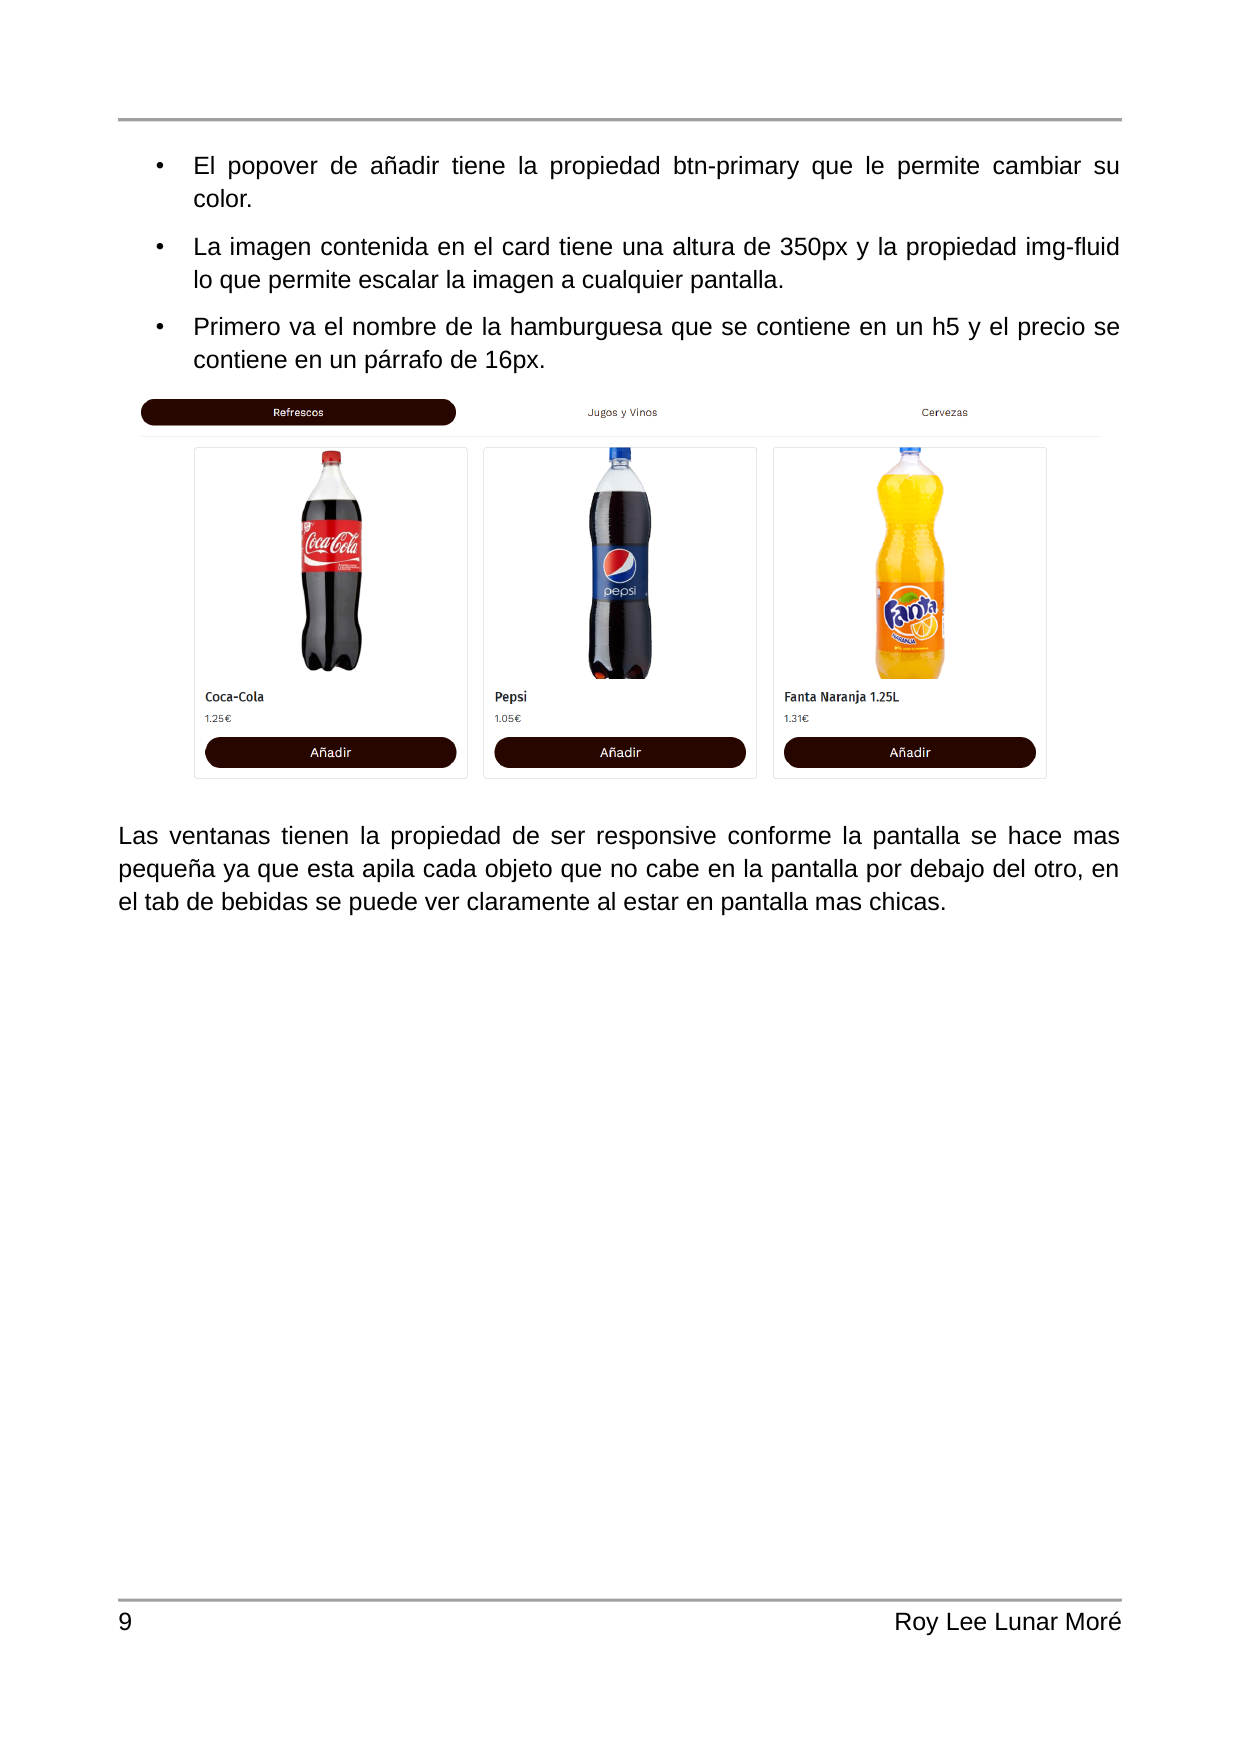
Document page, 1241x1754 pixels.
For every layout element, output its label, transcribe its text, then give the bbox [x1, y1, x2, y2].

text Las ventanas tienen la propiedad de ser responsive conforme la pantalla se hace mas pequeña ya que esta apila cada objeto que no cabe en la pantalla por debajo del otro, en el tab de bebidas se puede ver claramente al estar en pantalla mas chicas. [118, 821, 1122, 916]
list Primero va el nombre de la hamburguesa que se contiene en un h5 y el precio se contiene en un párrafo de 16px. [156, 312, 1122, 374]
picture [136, 393, 1104, 784]
list La imagen contenida en el card tiene una altura de 350px y la propiedad img-fluid lo que permite escalar la imagen a cualquier pantalla. [156, 232, 1122, 293]
list El popover de añadir tiene la propiedad btn-primary que le permite cambiar su color. [156, 151, 1122, 213]
